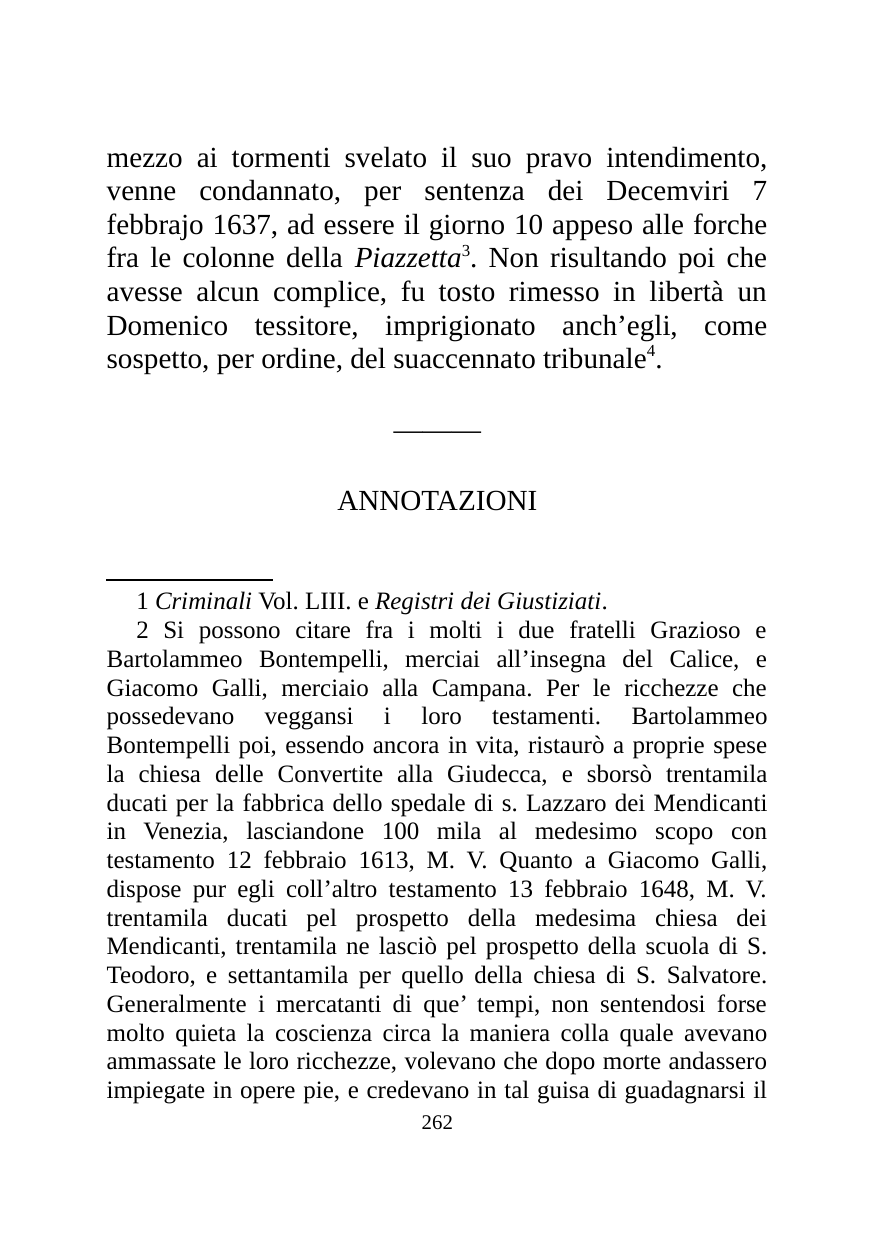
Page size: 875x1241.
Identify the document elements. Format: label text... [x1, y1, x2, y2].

subtitle ――― [106, 412, 768, 446]
subtitle ANNOTAZIONI [106, 483, 768, 517]
text Si possono citare fra i molti i due fratelli Grazioso e Bartolammeo Bontempelli, merciai all’insegna del Calice, e Giacomo Galli, merciaio alla Campana. Per le ricchezze che possedevano veggansi i loro testamenti. Bartolammeo Bontempelli poi, essendo ancora in vita, ristaurò a proprie spese la chiesa delle Convertite alla Giudecca, e sborsò trentamila ducati per la fabbrica dello spedale di s. Lazzaro dei Mendicanti in Venezia, lasciandone 100 mila al medesimo scopo con testamento 12 febbraio 1613, M. V. Quanto a Giacomo Galli, dispose pur egli coll’altro testamento 13 febbraio 1648, M. V. trentamila ducati pel prospetto della medesima chiesa dei Mendicanti, trentamila ne lasciò pel prospetto della scuola di S. Teodoro, e settantamila per quello della chiesa di S. Salvatore. Generalmente i mercatanti di que’ tempi, non sentendosi forse molto quieta la coscienza circa la maniera colla quale avevano ammassate le loro ricchezze, volevano che dopo morte andassero impiegate in opere pie, e credevano in tal guisa di guadagnarsi il [106, 615, 768, 1104]
text mezzo ai tormenti svelato il suo pravo intendimento, venne condannato, per sentenza dei Decemviri 7 febbrajo 1637, ad essere il giorno 10 appeso alle forche fra le colonne della Piazzetta. Non risultando poi che avesse alcun complice, fu tosto rimesso in libertà un Domenico tessitore, imprigionato anch’egli, come sospetto, per ordine, del suaccennato tribunale. [106, 140, 768, 375]
text Criminali Vol. LIII. e Registri dei Giustiziati. [106, 586, 768, 615]
